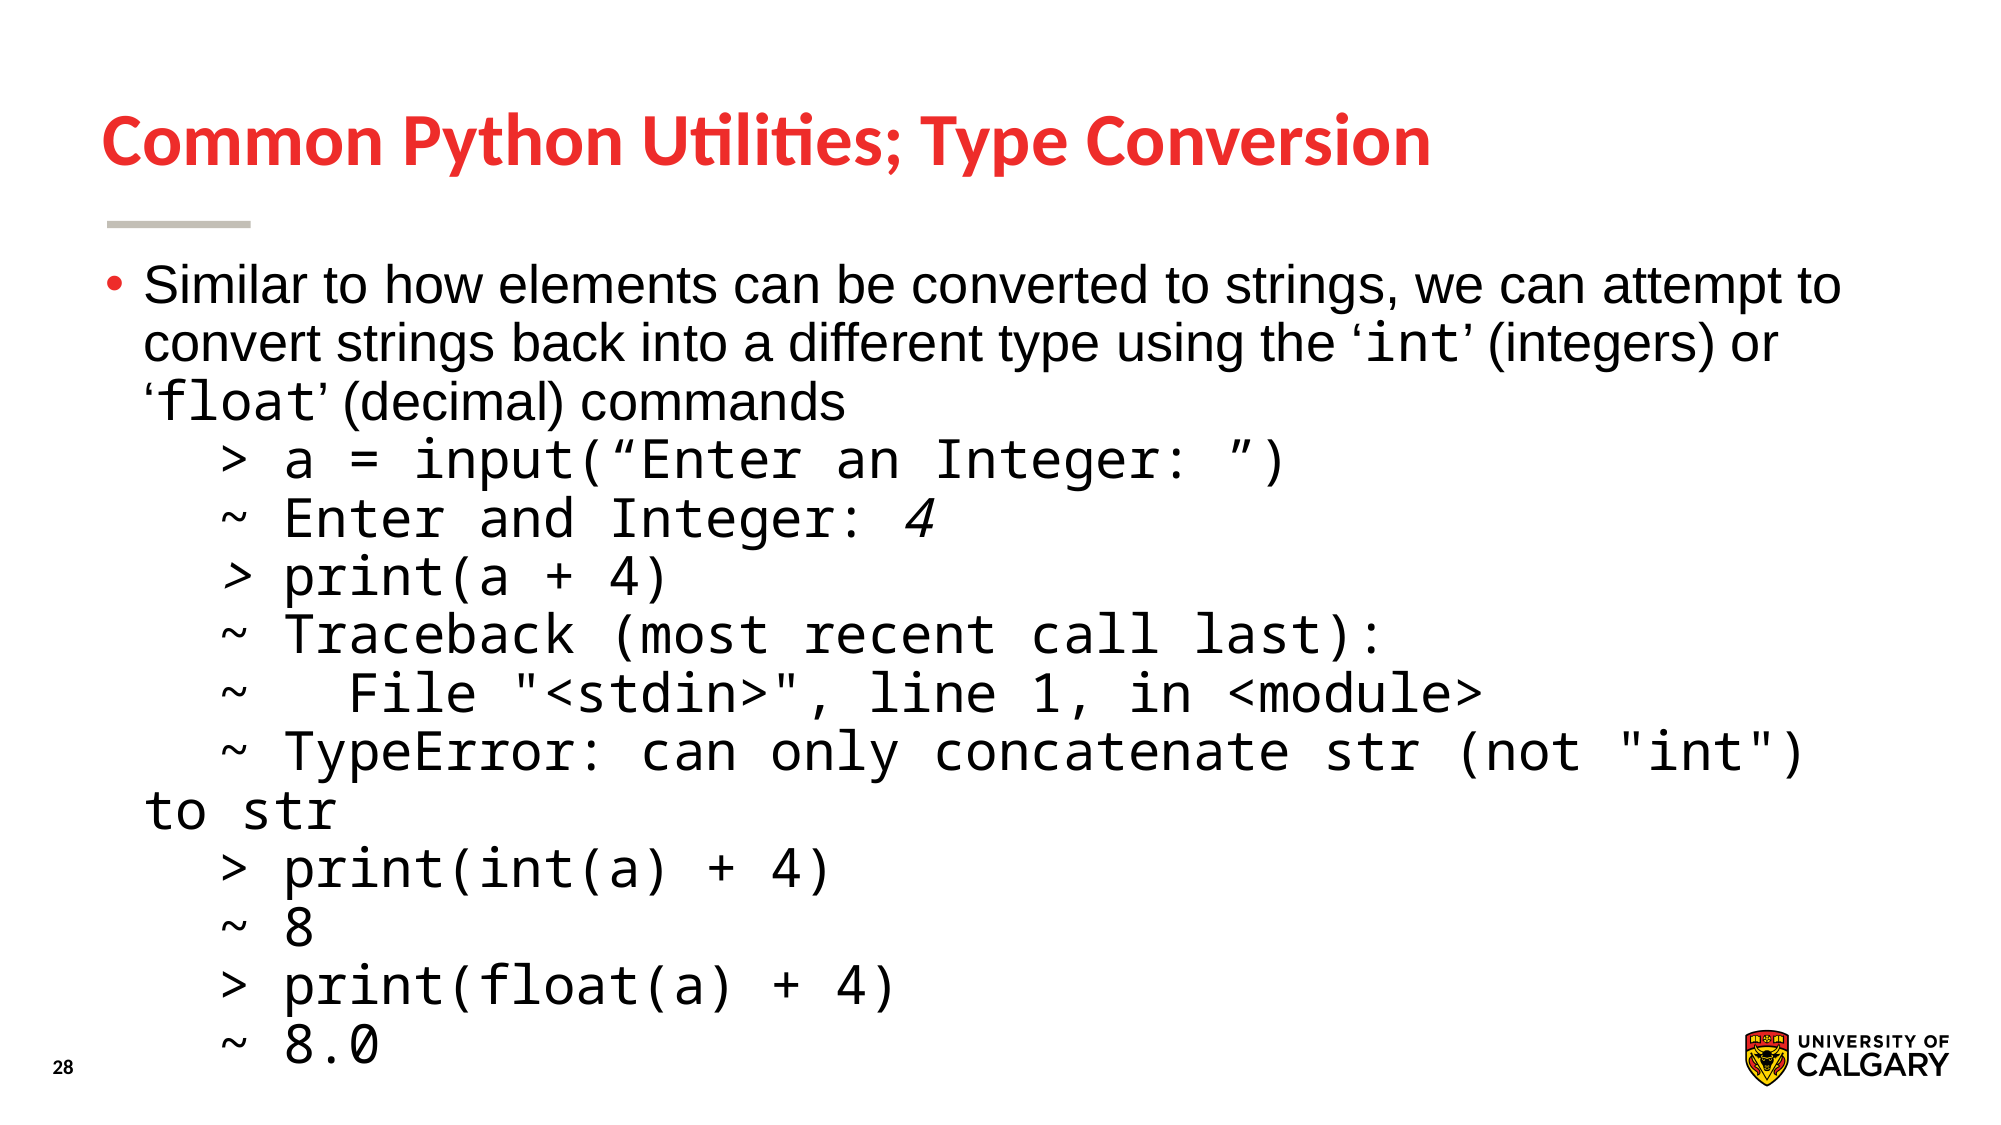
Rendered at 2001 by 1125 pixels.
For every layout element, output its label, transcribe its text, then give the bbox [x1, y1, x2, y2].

list Similar to how elements can be converted to strings, we can attempt to convert strings back into a different type using the ‘int’ (integers) or ‘float’ (decimal) commands > a = input(“Enter an Integer: ”) ~ Enter and Integer: 4 > print(a + 4) ~ Traceback (most recent call last): ~ File "<stdin>", line 1, in <module> ~ TypeError: can only concatenate str (not "int") to str > print(int(a) + 4) ~ 8 > print(float(a) + 4) ~ 8.0 [91, 249, 1892, 1007]
title Common Python Utilities; Type Conversion [87, 60, 1774, 222]
picture [1722, 1012, 1972, 1099]
